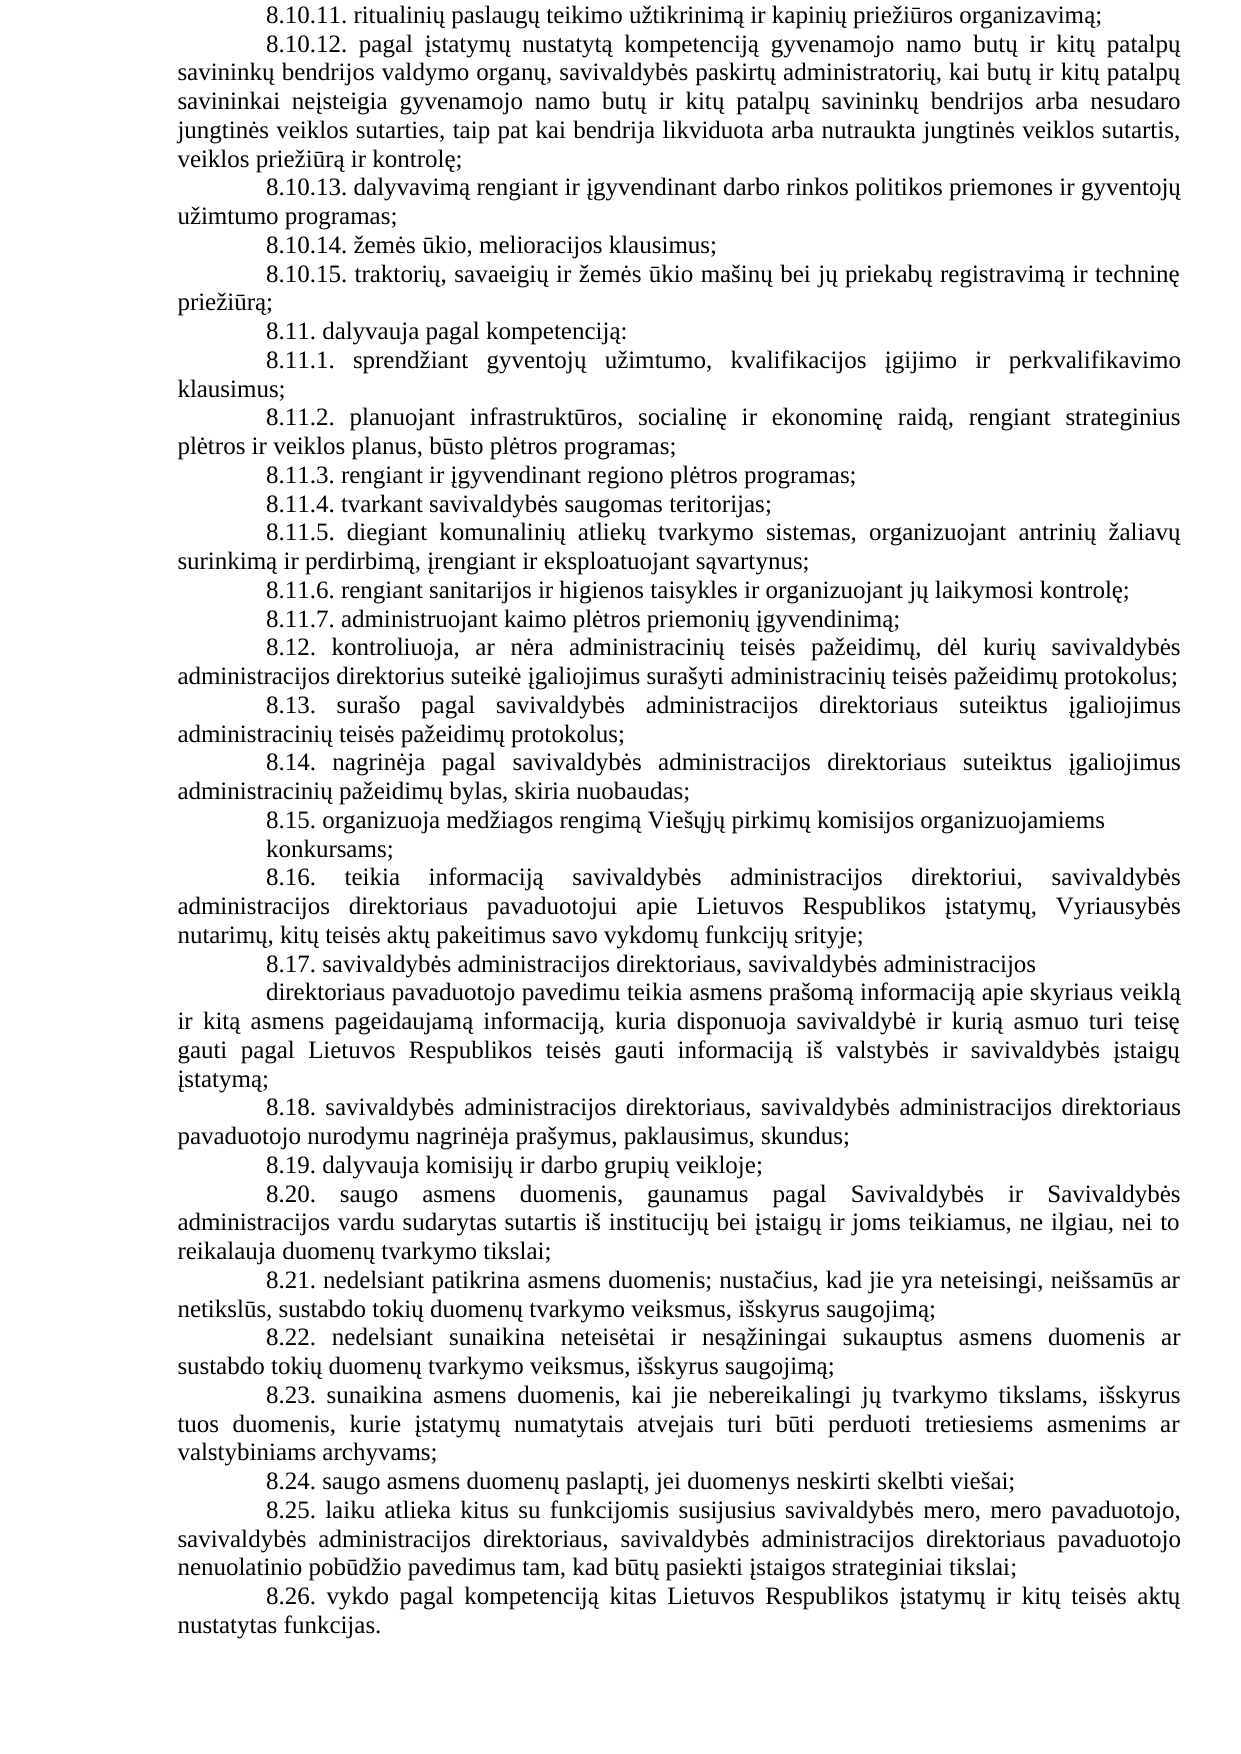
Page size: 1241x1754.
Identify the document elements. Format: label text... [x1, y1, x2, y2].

text 8.16. teikia informaciją savivaldybės administracijos direktoriui, savivaldybės administracijos direktoriaus pavaduotojui apie Lietuvos Respublikos įstatymų, Vyriausybės nutarimų, kitų teisės aktų pakeitimus savo vykdomų funkcijų srityje; [177, 862, 1181, 949]
text 8.11.6. rengiant sanitarijos ir higienos taisykles ir organizuojant jų laikymosi kontrolę; [177, 575, 1181, 604]
text 8.26. vykdo pagal kompetenciją kitas Lietuvos Respublikos įstatymų ir kitų teisės aktų nustatytas funkcijas. [177, 1581, 1181, 1639]
text 8.10.13. dalyvavimą rengiant ir įgyvendinant darbo rinkos politikos priemones ir gyventojų užimtumo programas; [177, 172, 1181, 230]
text 8.13. surašo pagal savivaldybės administracijos direktoriaus suteiktus įgaliojimus administracinių teisės pažeidimų protokolus; [177, 690, 1181, 747]
text 8.11.3. rengiant ir įgyvendinant regiono plėtros programas; [177, 460, 1181, 489]
text 8.19. dalyvauja komisijų ir darbo grupių veikloje; [177, 1150, 1181, 1179]
text 8.12. kontroliuoja, ar nėra administracinių teisės pažeidimų, dėl kurių savivaldybės administracijos direktorius suteikė įgaliojimus surašyti administracinių teisės pažeidimų protokolus; [177, 632, 1181, 690]
text 8.18. savivaldybės administracijos direktoriaus, savivaldybės administracijos direktoriaus pavaduotojo nurodymu nagrinėja prašymus, paklausimus, skundus; [177, 1092, 1181, 1150]
text 8.23. sunaikina asmens duomenis, kai jie nebereikalingi jų tvarkymo tikslams, išskyrus tuos duomenis, kurie įstatymų numatytais atvejais turi būti perduoti tretiesiems asmenims ar valstybiniams archyvams; [177, 1380, 1181, 1466]
text 8.14. nagrinėja pagal savivaldybės administracijos direktoriaus suteiktus įgaliojimus administracinių pažeidimų bylas, skiria nuobaudas; [177, 747, 1181, 805]
text 8.11.4. tvarkant savivaldybės saugomas teritorijas; [177, 489, 1181, 517]
text 8.11.2. planuojant infrastruktūros, socialinę ir ekonominę raidą, rengiant strateginius plėtros ir veiklos planus, būsto plėtros programas; [177, 402, 1181, 460]
text 8.10.11. ritualinių paslaugų teikimo užtikrinimą ir kapinių priežiūros organizavimą; [177, 0, 1181, 29]
text 8.10.14. žemės ūkio, melioracijos klausimus; [177, 230, 1181, 259]
text 8.17. savivaldybės administracijos direktoriaus, savivaldybės administracijos [177, 949, 1181, 977]
text 8.20. saugo asmens duomenis, gaunamus pagal Savivaldybės ir Savivaldybės administracijos vardu sudarytas sutartis iš institucijų bei įstaigų ir joms teikiamus, ne ilgiau, nei to reikalauja duomenų tvarkymo tikslai; [177, 1179, 1181, 1265]
text 8.10.15. traktorių, savaeigių ir žemės ūkio mašinų bei jų priekabų registravimą ir techninę priežiūrą; [177, 259, 1181, 316]
text konkursams; [177, 834, 1181, 862]
text 8.11.1. sprendžiant gyventojų užimtumo, kvalifikacijos įgijimo ir perkvalifikavimo klausimus; [177, 345, 1181, 402]
text 8.11.5. diegiant komunalinių atliekų tvarkymo sistemas, organizuojant antrinių žaliavų surinkimą ir perdirbimą, įrengiant ir eksploatuojant sąvartynus; [177, 517, 1181, 575]
text 8.22. nedelsiant sunaikina neteisėtai ir nesąžiningai sukauptus asmens duomenis ar sustabdo tokių duomenų tvarkymo veiksmus, išskyrus saugojimą; [177, 1322, 1181, 1380]
text 8.11. dalyvauja pagal kompetenciją: [177, 316, 1181, 345]
text 8.25. laiku atlieka kitus su funkcijomis susijusius savivaldybės mero, mero pavaduotojo, savivaldybės administracijos direktoriaus, savivaldybės administracijos direktoriaus pavaduotojo nenuolatinio pobūdžio pavedimus tam, kad būtų pasiekti įstaigos strateginiai tikslai; [177, 1495, 1181, 1581]
text 8.15. organizuoja medžiagos rengimą Viešųjų pirkimų komisijos organizuojamiems [177, 805, 1181, 834]
text 8.24. saugo asmens duomenų paslaptį, jei duomenys neskirti skelbti viešai; [177, 1466, 1181, 1495]
text 8.10.12. pagal įstatymų nustatytą kompetenciją gyvenamojo namo butų ir kitų patalpų savininkų bendrijos valdymo organų, savivaldybės paskirtų administratorių, kai butų ir kitų patalpų savininkai neįsteigia gyvenamojo namo butų ir kitų patalpų savininkų bendrijos arba nesudaro jungtinės veiklos sutarties, taip pat kai bendrija likviduota arba nutraukta jungtinės veiklos sutartis, veiklos priežiūrą ir kontrolę; [177, 29, 1181, 172]
text 8.11.7. administruojant kaimo plėtros priemonių įgyvendinimą; [177, 604, 1181, 632]
text direktoriaus pavaduotojo pavedimu teikia asmens prašomą informaciją apie skyriaus veiklą ir kitą asmens pageidaujamą informaciją, kuria disponuoja savivaldybė ir kurią asmuo turi teisę gauti pagal Lietuvos Respublikos teisės gauti informaciją iš valstybės ir savivaldybės įstaigų įstatymą; [177, 977, 1181, 1092]
text 8.21. nedelsiant patikrina asmens duomenis; nustačius, kad jie yra neteisingi, neišsamūs ar netikslūs, sustabdo tokių duomenų tvarkymo veiksmus, išskyrus saugojimą; [177, 1265, 1181, 1322]
